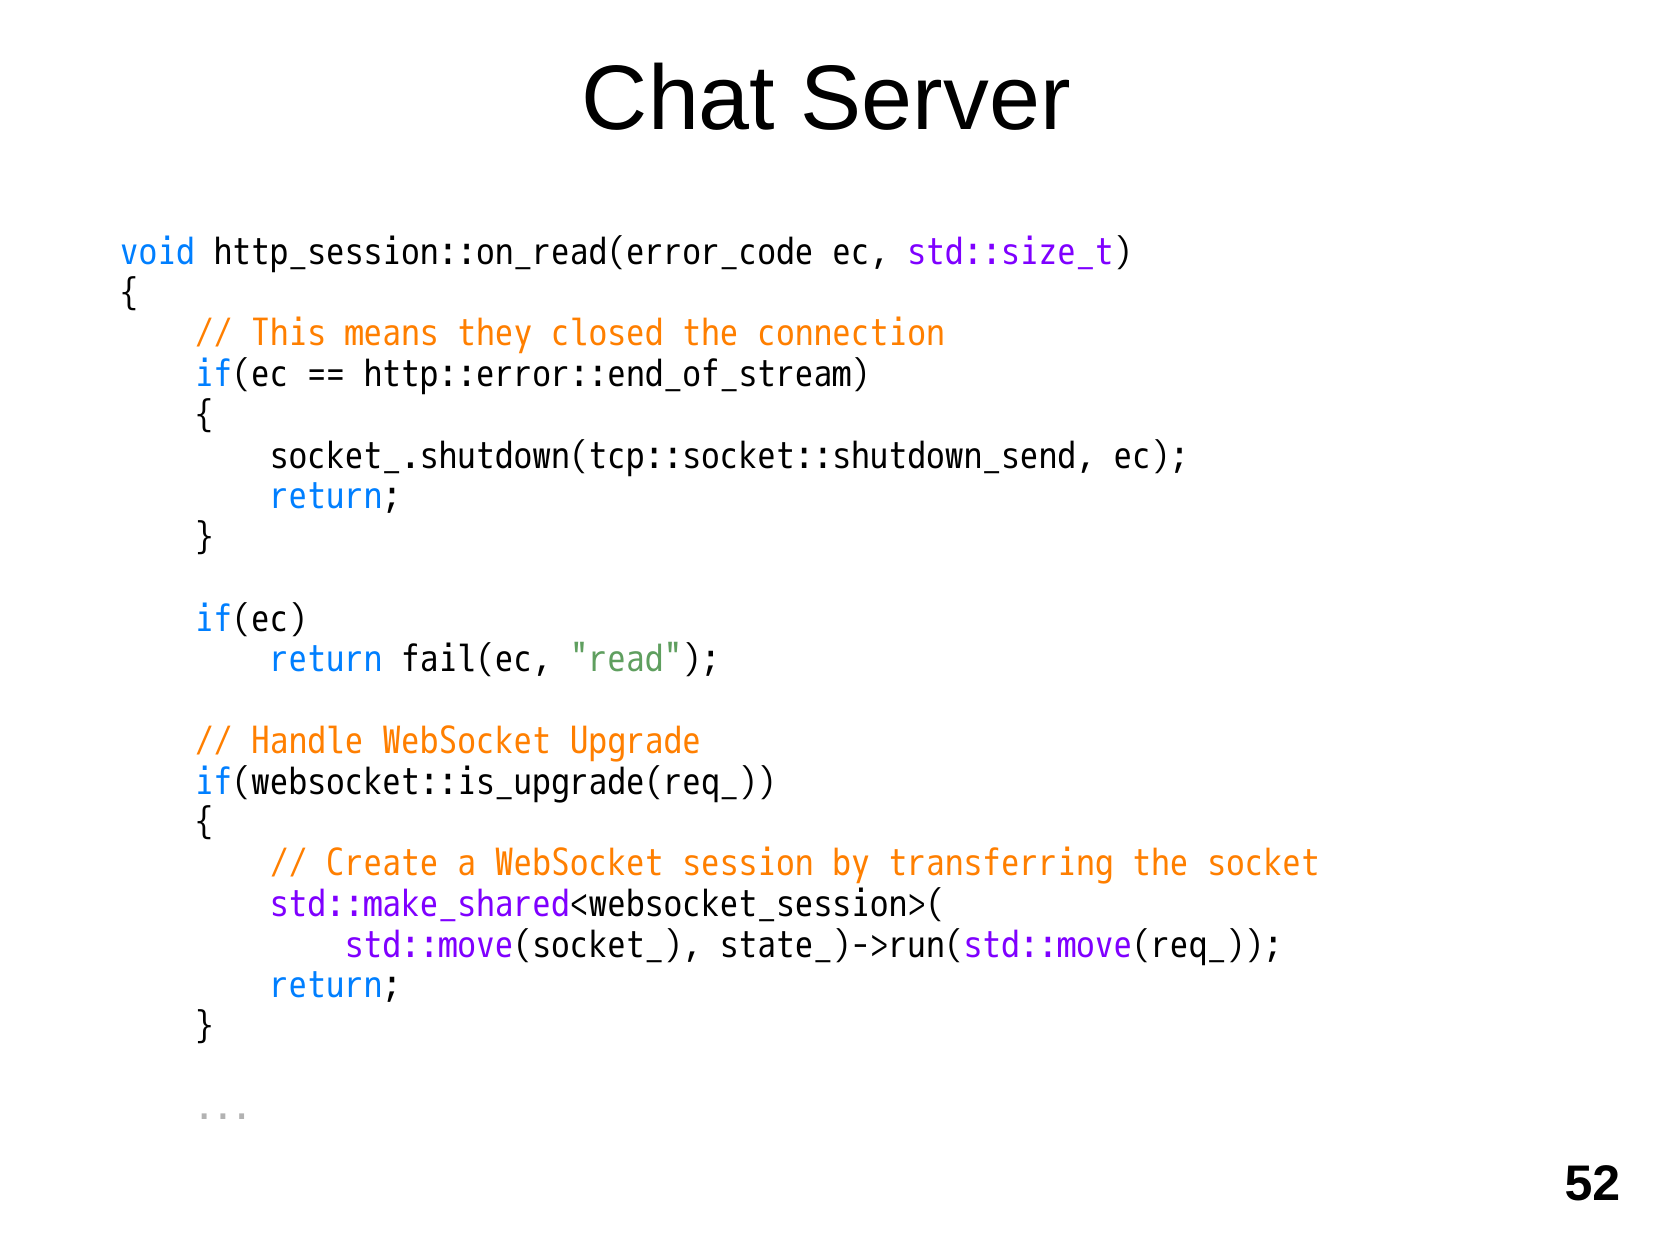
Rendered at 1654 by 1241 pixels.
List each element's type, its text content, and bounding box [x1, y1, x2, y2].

text_box void http_session::on_read(error_code ec, std::size_t) { // This means they closed the connection if(ec == http::error::end_of_stream) { socket_.shutdown(tcp::socket::shutdown_send, ec); return; } if(ec) return fail(ec, "read"); // Handle WebSocket Upgrade if(websocket::is_upgrade(req_)) { // Create a WebSocket session by transferring the socket std::make_shared<websocket_session>( std::move(socket_), state_)->run(std::move(req_)); return; } ... [104, 225, 1575, 1132]
title Chat Server [82, 15, 1571, 181]
